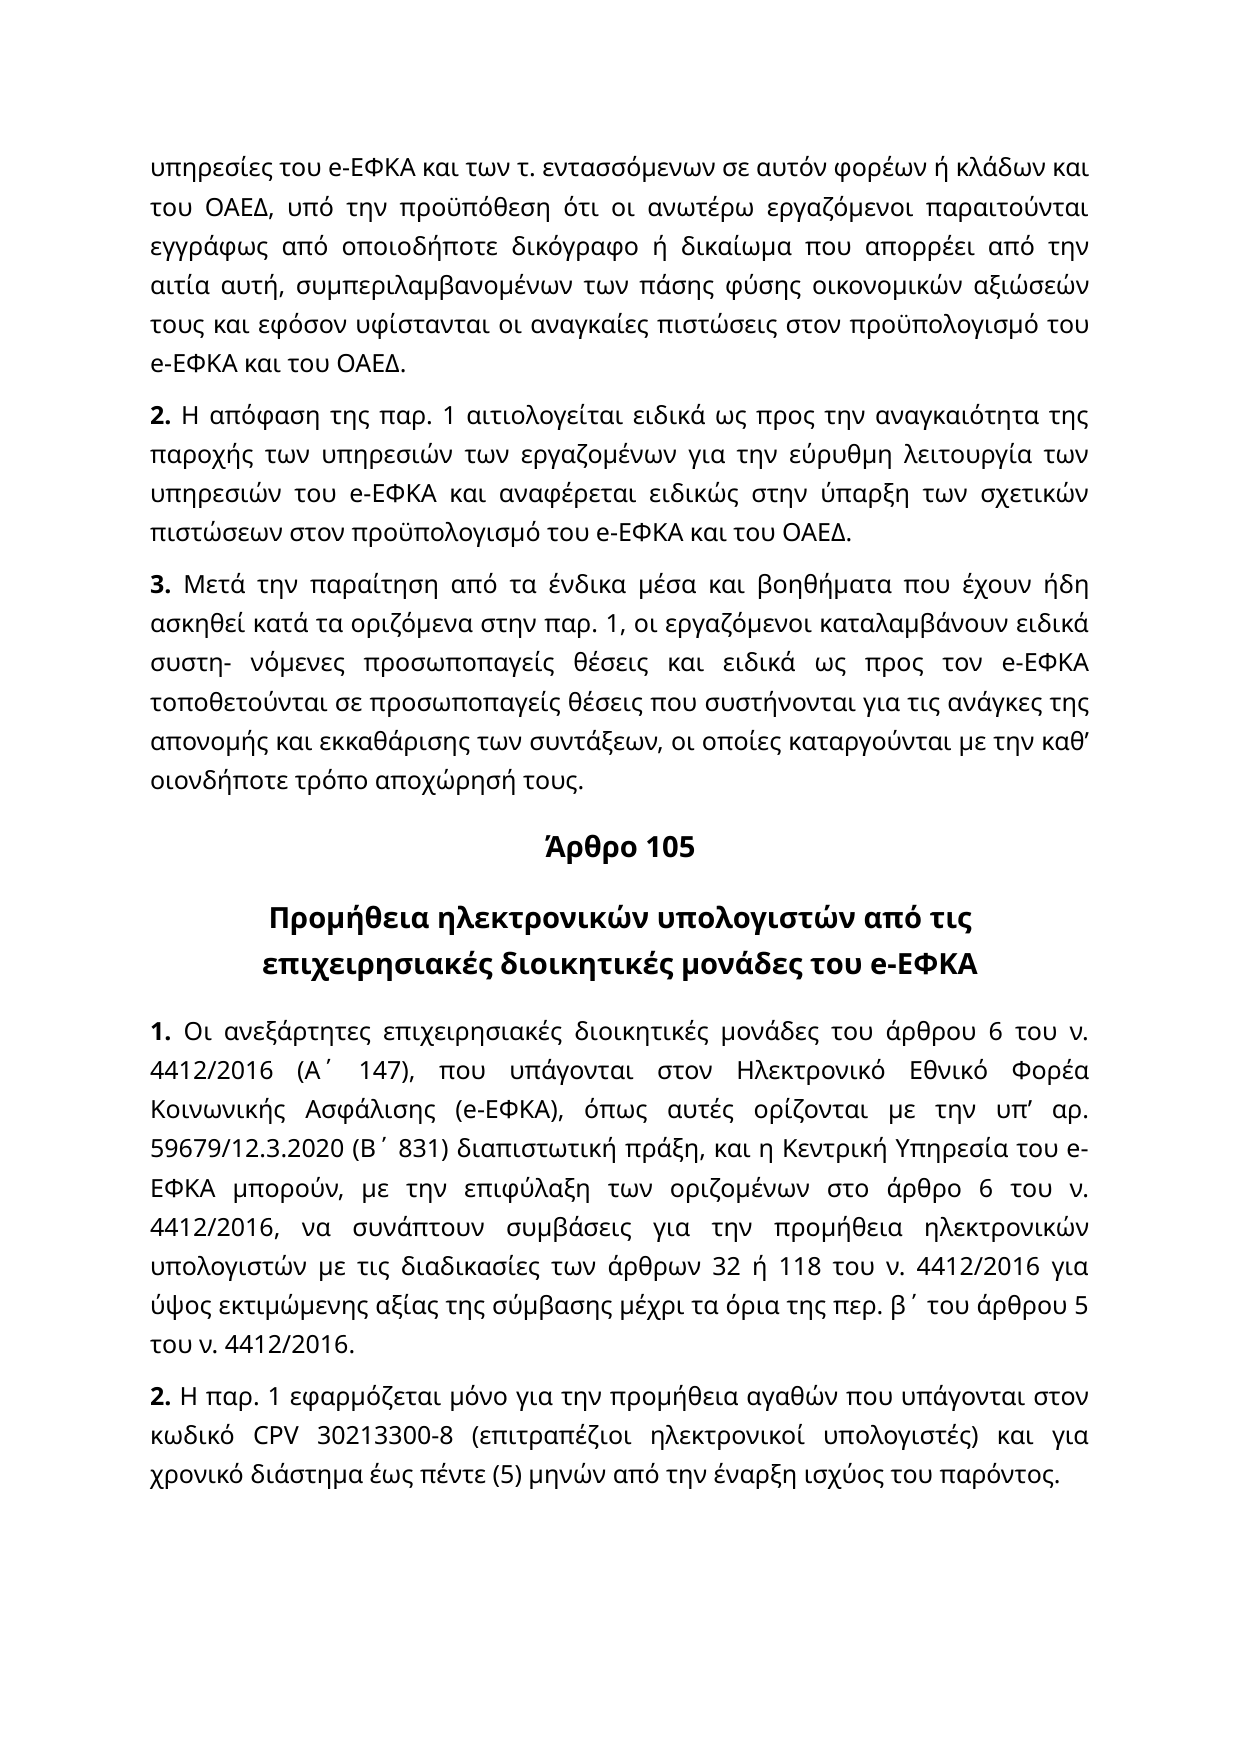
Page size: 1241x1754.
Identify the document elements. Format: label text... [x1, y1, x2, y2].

text 1. Οι ανεξάρτητες επιχειρησιακές διοικητικές μονάδες του άρθρου 6 του ν. 4412/2016 (Α΄ 147), που υπάγονται στον Ηλεκτρονικό Εθνικό Φορέα Κοινωνικής Ασφάλισης (e-ΕΦΚΑ), όπως αυτές ορίζονται με την υπ’ αρ. 59679/12.3.2020 (Β΄ 831) διαπιστωτική πράξη, και η Κεντρική Υπηρεσία του e-ΕΦΚΑ μπορούν, με την επιφύλαξη των οριζομένων στο άρθρο 6 του ν. 4412/2016, να συνάπτουν συμβάσεις για την προμήθεια ηλεκτρονικών υπολογιστών με τις διαδικασίες των άρθρων 32 ή 118 του ν. 4412/2016 για ύψος εκτιμώμενης αξίας της σύμβασης μέχρι τα όρια της περ. β΄ του άρθρου 5 του ν. 4412/2016. [150, 1013, 1090, 1361]
subtitle Προμήθεια ηλεκτρονικών υπολογιστών από τις επιχειρησιακές διοικητικές μονάδες του e-EΦΚΑ [150, 897, 1090, 983]
subtitle Άρθρο 105 [150, 827, 1090, 866]
text υπηρεσίες του e-ΕΦΚΑ και των τ. εντασσόμενων σε αυτόν φορέων ή κλάδων και του ΟΑΕΔ, υπό την προϋπόθεση ότι οι ανωτέρω εργαζόμενοι παραιτούνται εγγράφως από οποιoδήποτε δικόγραφο ή δικαίωμα που απορρέει από την αιτία αυτή, συμπεριλαμβανομένων των πάσης φύσης οικονομικών αξιώσεών τους και εφόσον υφίστανται οι αναγκαίες πιστώσεις στον προϋπολογισμό του e-ΕΦΚΑ και του ΟΑΕΔ. [150, 150, 1090, 380]
text 2. Η παρ. 1 εφαρμόζεται μόνο για την προμήθεια αγαθών που υπάγονται στον κωδικό CPV 30213300-8 (επιτραπέζιοι ηλεκτρονικοί υπολογιστές) και για χρονικό διάστημα έως πέντε (5) μηνών από την έναρξη ισχύος του παρόντος. [150, 1378, 1090, 1491]
text 2. Η απόφαση της παρ. 1 αιτιολογείται ειδικά ως προς την αναγκαιότητα της παροχής των υπηρεσιών των εργαζομένων για την εύρυθμη λειτουργία των υπηρεσιών του e-ΕΦΚΑ και αναφέρεται ειδικώς στην ύπαρξη των σχετικών πιστώσεων στον προϋπολογισμό του e-ΕΦΚΑ και του ΟΑΕΔ. [150, 397, 1090, 549]
text 3. Μετά την παραίτηση από τα ένδικα μέσα και βοηθήματα που έχουν ήδη ασκηθεί κατά τα οριζόμενα στην παρ. 1, οι εργαζόμενοι καταλαμβάνουν ειδικά συστη- νόμενες προσωποπαγείς θέσεις και ειδικά ως προς τον e-ΕΦΚΑ τοποθετούνται σε προσωποπαγείς θέσεις που συστήνονται για τις ανάγκες της απονομής και εκκαθάρισης των συντάξεων, οι οποίες καταργούνται με την καθ’ οιονδήποτε τρόπο αποχώρησή τους. [150, 567, 1090, 797]
